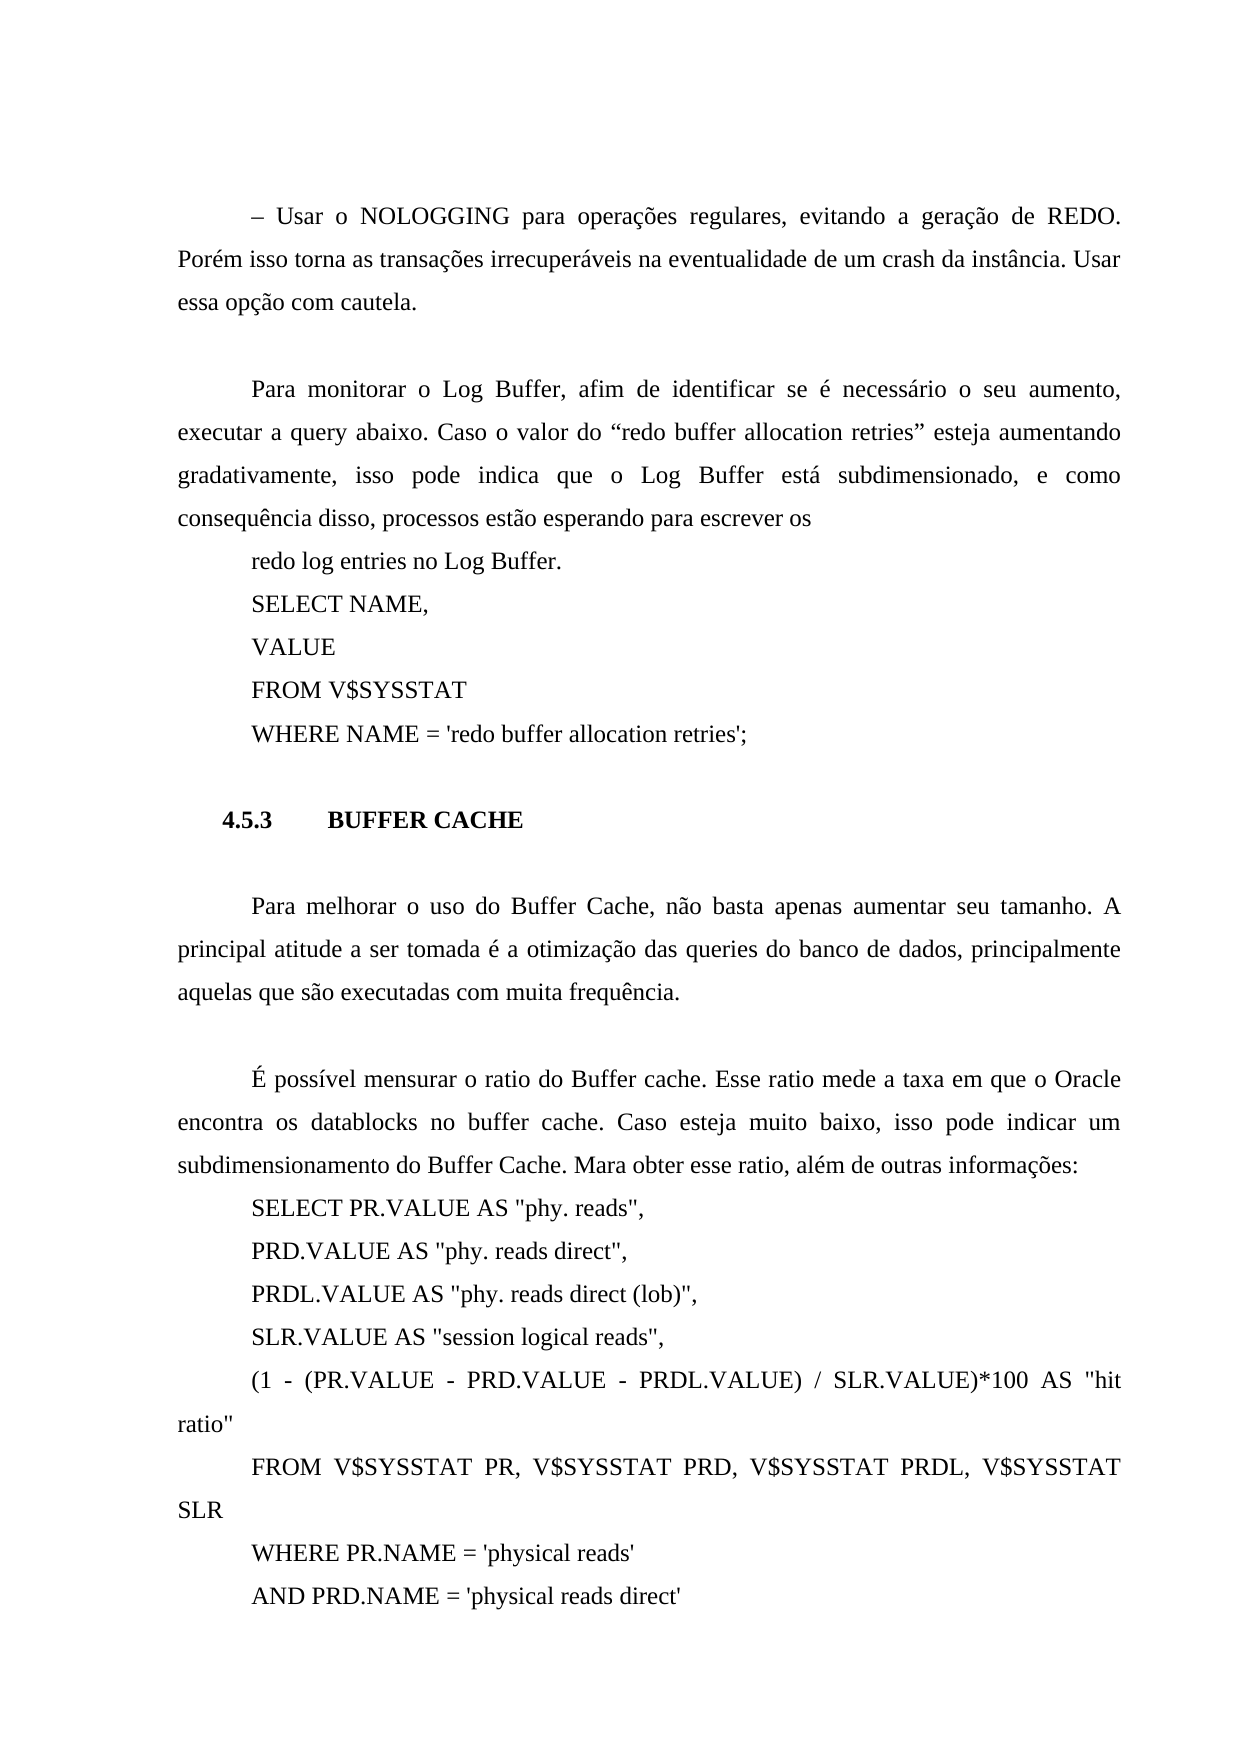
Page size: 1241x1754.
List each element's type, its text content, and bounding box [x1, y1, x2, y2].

text VALUE [177, 632, 1122, 661]
text WHERE NAME = 'redo buffer allocation retries'; [177, 719, 1122, 747]
text FROM V$SYSSTAT PR, V$SYSSTAT PRD, V$SYSSTAT PRDL, V$SYSSTAT SLR [177, 1452, 1122, 1524]
text Para melhorar o uso do Buffer Cache, não basta apenas aumentar seu tamanho. A principal atitude a ser tomada é a otimização das queries do banco de dados, principalmente aquelas que são executadas com muita frequência. [177, 891, 1122, 1006]
text Para monitorar o Log Buffer, afim de identificar se é necessário o seu aumento, executar a query abaixo. Caso o valor do “redo buffer allocation retries” esteja aumentando gradativamente, isso pode indica que o Log Buffer está subdimensionado, e como consequência disso, processos estão esperando para escrever os [177, 374, 1122, 532]
text WHERE PR.NAME = 'physical reads' [177, 1538, 1122, 1567]
subtitle BUFFER CACHE [222, 805, 1122, 834]
text redo log entries no Log Buffer. [177, 546, 1122, 575]
text SLR.VALUE AS "session logical reads", [177, 1322, 1122, 1351]
text AND PRD.NAME = 'physical reads direct' [177, 1581, 1122, 1610]
text PRDL.VALUE AS "phy. reads direct (lob)", [177, 1279, 1122, 1308]
text SELECT PR.VALUE AS "phy. reads", [177, 1193, 1122, 1222]
text (1 - (PR.VALUE - PRD.VALUE - PRDL.VALUE) / SLR.VALUE)*100 AS "hit ratio" [177, 1366, 1122, 1437]
text É possível mensurar o ratio do Buffer cache. Esse ratio mede a taxa em que o Oracle encontra os datablocks no buffer cache. Caso esteja muito baixo, isso pode indicar um subdimensionamento do Buffer Cache. Mara obter esse ratio, além de outras informações: [177, 1064, 1122, 1179]
text PRD.VALUE AS "phy. reads direct", [177, 1236, 1122, 1265]
text FROM V$SYSSTAT [177, 676, 1122, 704]
text SELECT NAME, [177, 589, 1122, 618]
text – Usar o NOLOGGING para operações regulares, evitando a geração de REDO. Porém isso torna as transações irrecuperáveis na eventualidade de um crash da instância. Usar essa opção com cautela. [177, 201, 1122, 316]
